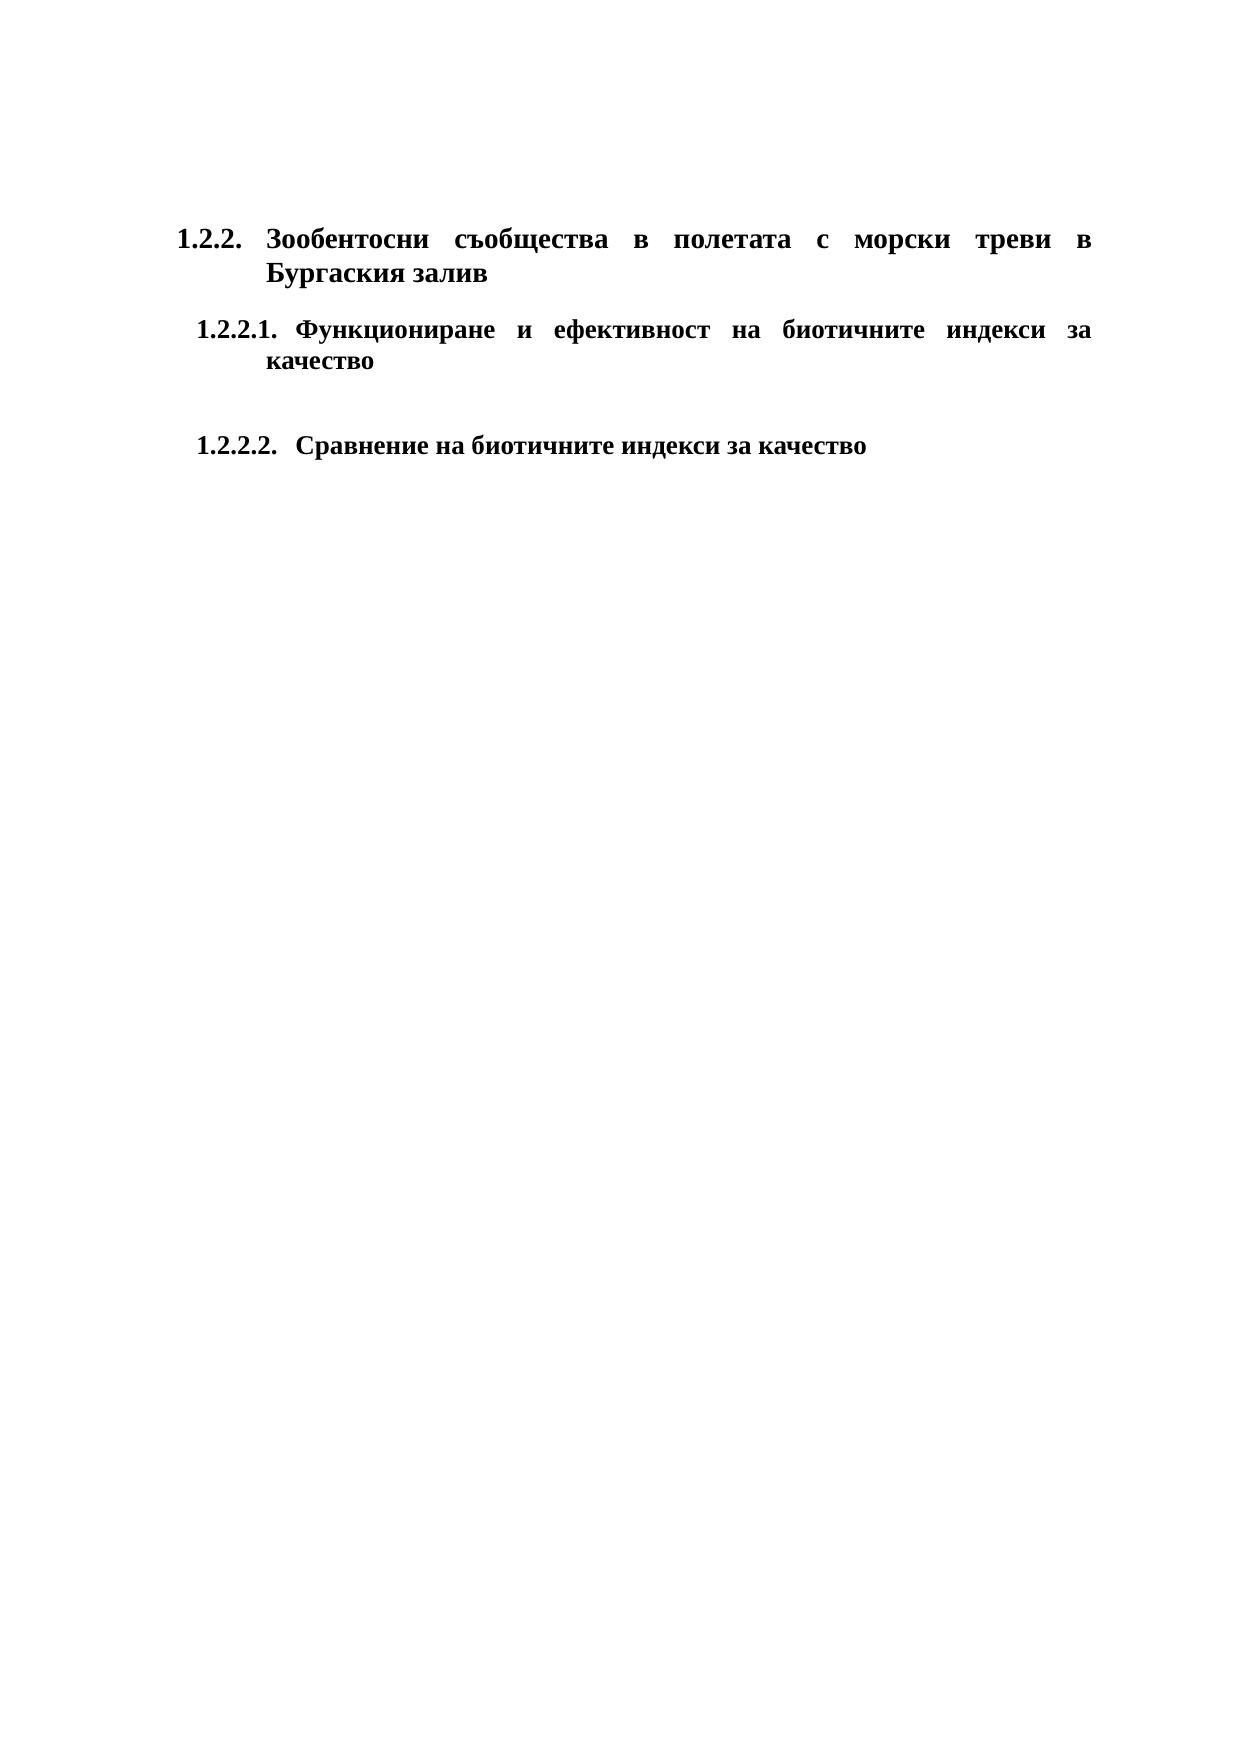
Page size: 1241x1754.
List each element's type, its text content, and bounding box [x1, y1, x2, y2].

subtitle Сравнение на биотичните индекси за качество [266, 429, 1093, 460]
subtitle Функциониране и ефективност на биотичните индекси за качество [266, 313, 1093, 376]
subtitle Зообентосни съобщества в полетата с морски треви в Бургаския залив [242, 221, 1093, 288]
